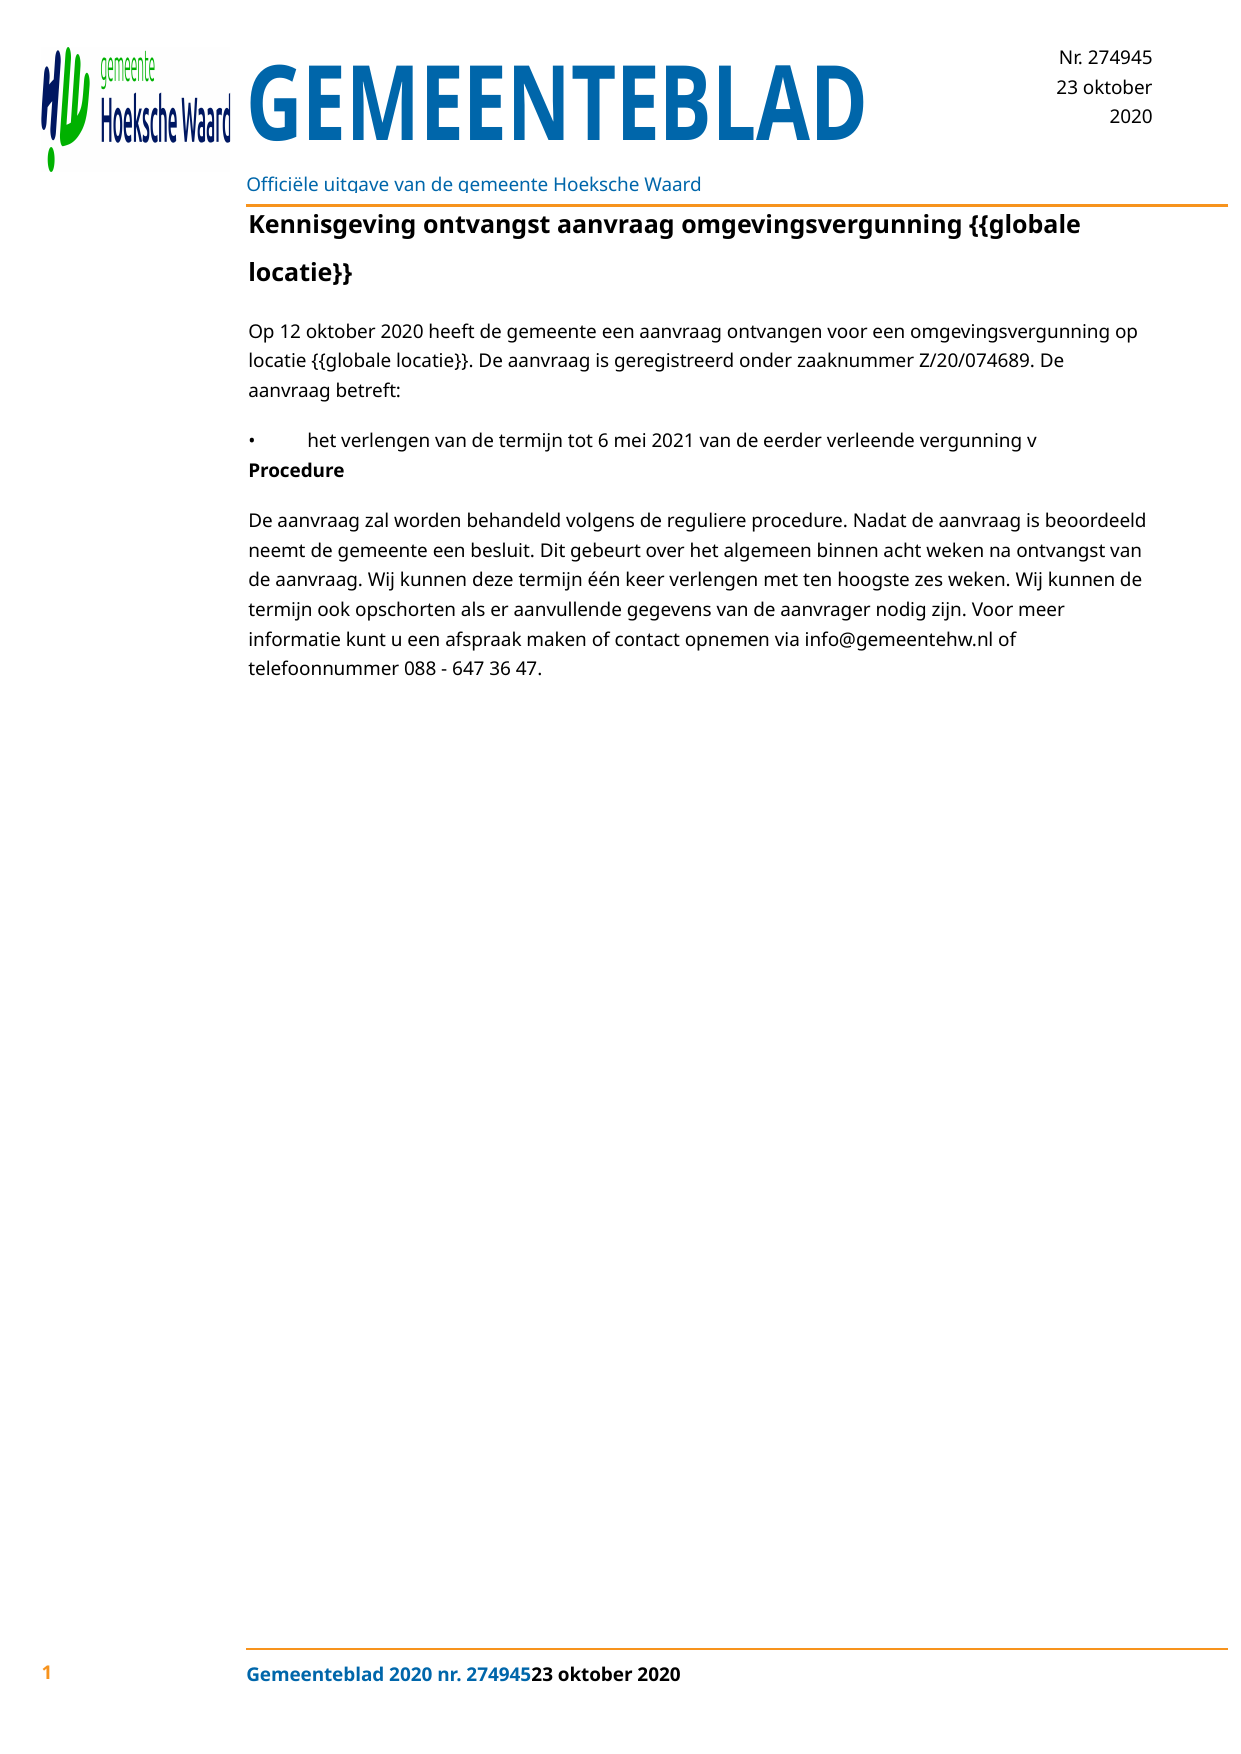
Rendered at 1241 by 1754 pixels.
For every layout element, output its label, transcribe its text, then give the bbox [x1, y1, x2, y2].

text Op 12 oktober 2020 heeft de gemeente een aanvraag ontvangen voor een omgevingsvergunning op locatie {{globale locatie}}. De aanvraag is geregistreerd onder zaaknummer Z/20/074689. De aanvraag betreft: [248, 318, 1152, 403]
text Procedure [248, 457, 1152, 483]
picture [41, 47, 231, 172]
text De aanvraag zal worden behandeld volgens de reguliere procedure. Nadat de aanvraag is beoordeeld neemt de gemeente een besluit. Dit gebeurt over het algemeen binnen acht weken na ontvangst van de aanvraag. Wij kunnen deze termijn één keer verlengen met ten hoogste zes weken. Wij kunnen de termijn ook opschorten als er aanvullende gegevens van de aanvrager nodig zijn. Voor meer informatie kunt u een afspraak maken of contact opnemen via info@gemeentehw.nl of telefoonnummer 088 - 647 36 47. [248, 507, 1152, 681]
text Kennisgeving ontvangst aanvraag omgevingsvergunning {{globale locatie}} [248, 207, 1152, 288]
list het verlengen van de termijn tot 6 mei 2021 van de eerder verleende vergunning v [248, 427, 1152, 453]
